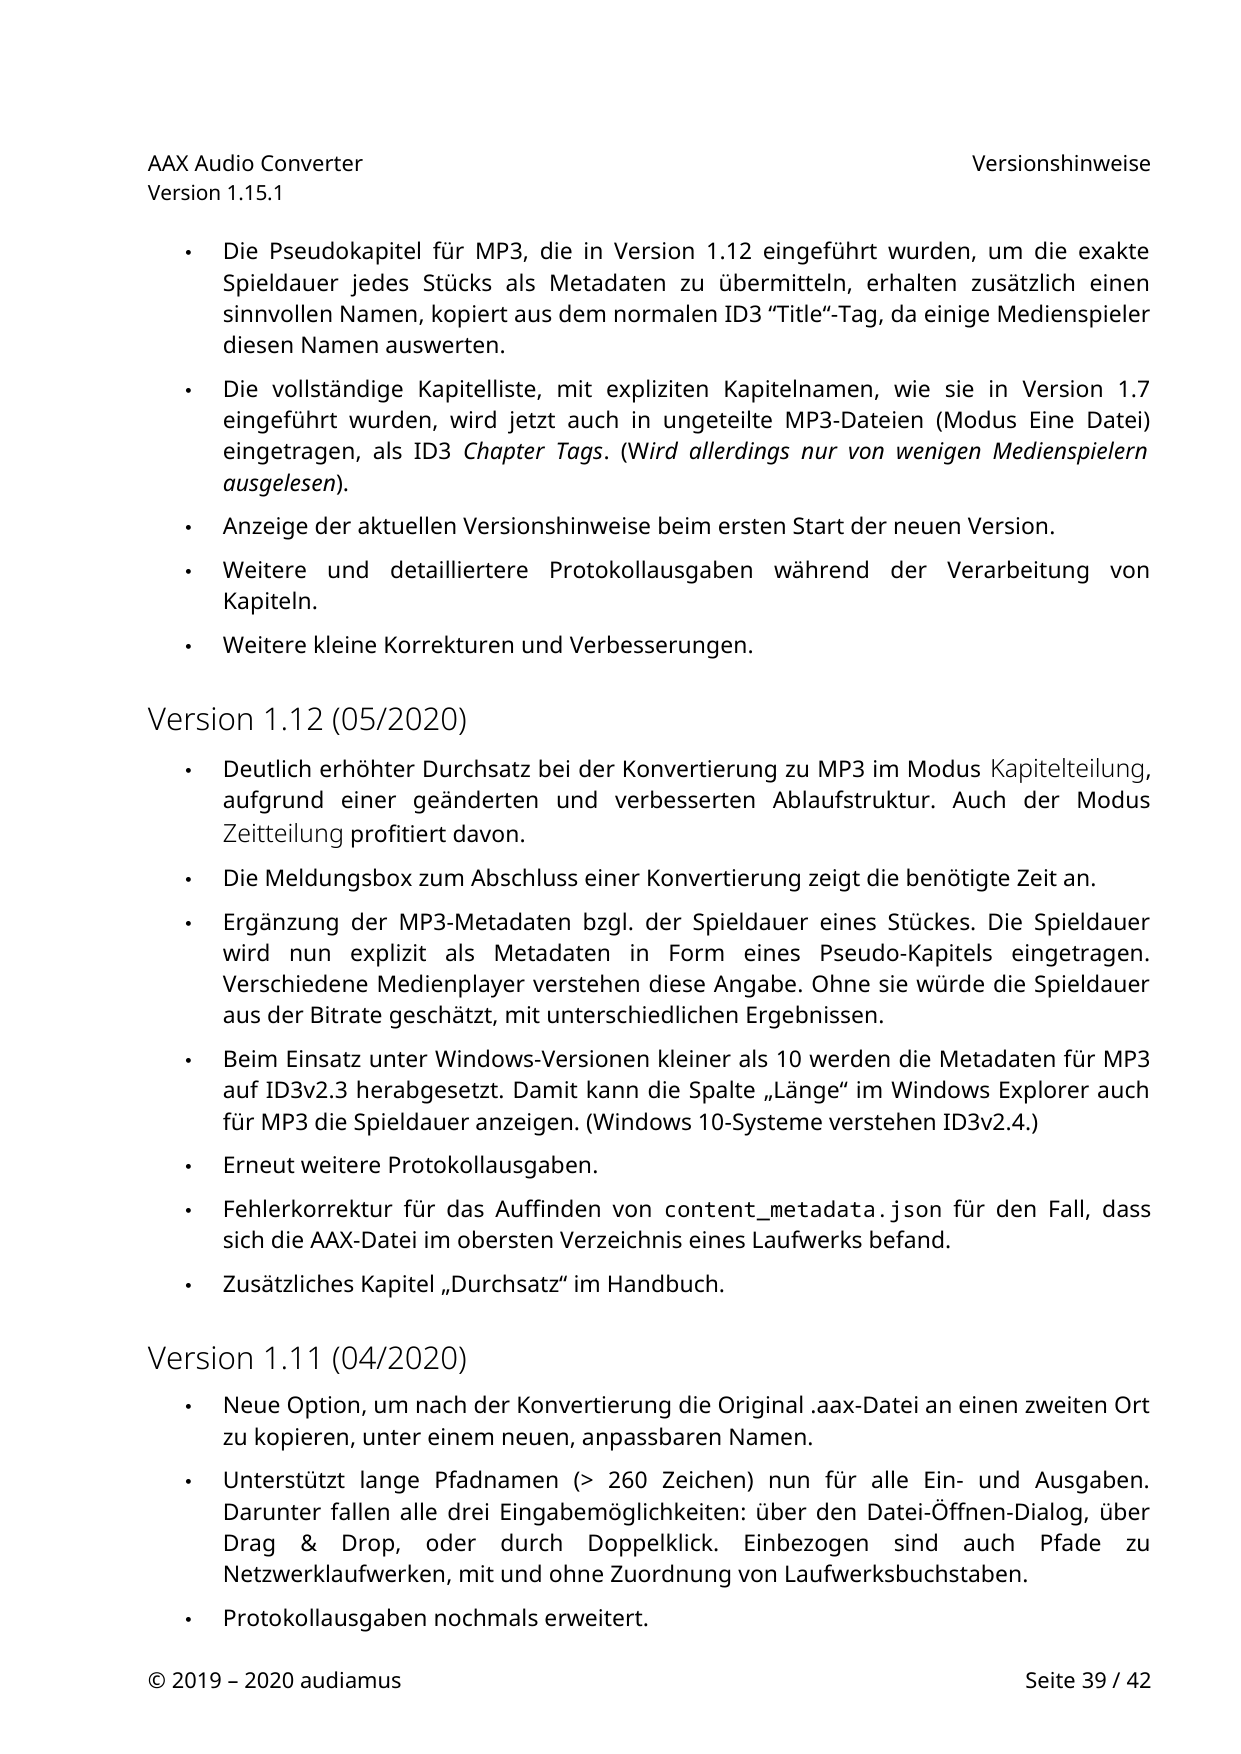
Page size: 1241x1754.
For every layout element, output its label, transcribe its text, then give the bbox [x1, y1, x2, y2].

subtitle Version 1.12 (05/2020) [148, 697, 1152, 740]
list Anzeige der aktuellen Versionshinweise beim ersten Start der neuen Version. [185, 510, 1152, 541]
list Die Pseudokapitel für MP3, die in Version 1.12 eingeführt wurden, um die exakte Spieldauer jedes Stücks als Metadaten zu übermitteln, erhalten zusätzlich einen sinnvollen Namen, kopiert aus dem normalen ID3 “Title“-Tag, da einige Medienspieler diesen Namen auswerten. [185, 235, 1152, 360]
list Die vollständige Kapitelliste, mit expliziten Kapitelnamen, wie sie in Version 1.7 eingeführt wurden, wird jetzt auch in ungeteilte MP3-Dateien (Modus Eine Datei) eingetragen, als ID3 Chapter Tags. (Wird allerdings nur von wenigen Medienspielern ausgelesen). [185, 373, 1152, 498]
list Neue Option, um nach der Konvertierung die Original .aax-Datei an einen zweiten Ort zu kopieren, unter einem neuen, anpassbaren Namen. [185, 1389, 1152, 1452]
list Ergänzung der MP3-Metadaten bzgl. der Spieldauer eines Stückes. Die Spieldauer wird nun explizit als Metadaten in Form eines Pseudo-Kapitels eingetragen. Verschiedene Medienplayer verstehen diese Angabe. Ohne sie würde die Spieldauer aus der Bitrate geschätzt, mit unterschiedlichen Ergebnissen. [185, 906, 1152, 1031]
list Die Meldungsbox zum Abschluss einer Konvertierung zeigt die benötigte Zeit an. [185, 862, 1152, 893]
list Beim Einsatz unter Windows-Versionen kleiner als 10 werden die Metadaten für MP3 auf ID3v2.3 herabgesetzt. Damit kann die Spalte „Länge“ im Windows Explorer auch für MP3 die Spieldauer anzeigen. (Windows 10-Systeme verstehen ID3v2.4.) [185, 1043, 1152, 1137]
list Fehlerkorrektur für das Auffinden von content_metadata.json für den Fall, dass sich die AAX-Datei im obersten Verzeichnis eines Laufwerks befand. [185, 1193, 1152, 1255]
list Erneut weitere Protokollausgaben. [185, 1149, 1152, 1180]
list Unterstützt lange Pfadnamen (> 260 Zeichen) nun für alle Ein- und Ausgaben. Darunter fallen alle drei Eingabemöglichkeiten: über den Datei-Öffnen-Dialog, über Drag & Drop, oder durch Doppelklick. Einbezogen sind auch Pfade zu Netzwerklaufwerken, mit und ohne Zuordnung von Laufwerksbuchstaben. [185, 1464, 1152, 1589]
list Weitere kleine Korrekturen und Verbesserungen. [185, 629, 1152, 660]
list Zusätzliches Kapitel „Durchsatz“ im Handbuch. [185, 1268, 1152, 1299]
subtitle Version 1.11 (04/2020) [148, 1336, 1152, 1379]
list Protokollausgaben nochmals erweitert. [185, 1602, 1152, 1633]
list Weitere und detailliertere Protokollausgaben während der Verarbeitung von Kapiteln. [185, 554, 1152, 616]
list Deutlich erhöhter Durchsatz bei der Konvertierung zu MP3 im Modus Kapitelteilung, aufgrund einer geänderten und verbesserten Ablaufstruktur. Auch der Modus Zeitteilung profitiert davon. [185, 750, 1152, 849]
